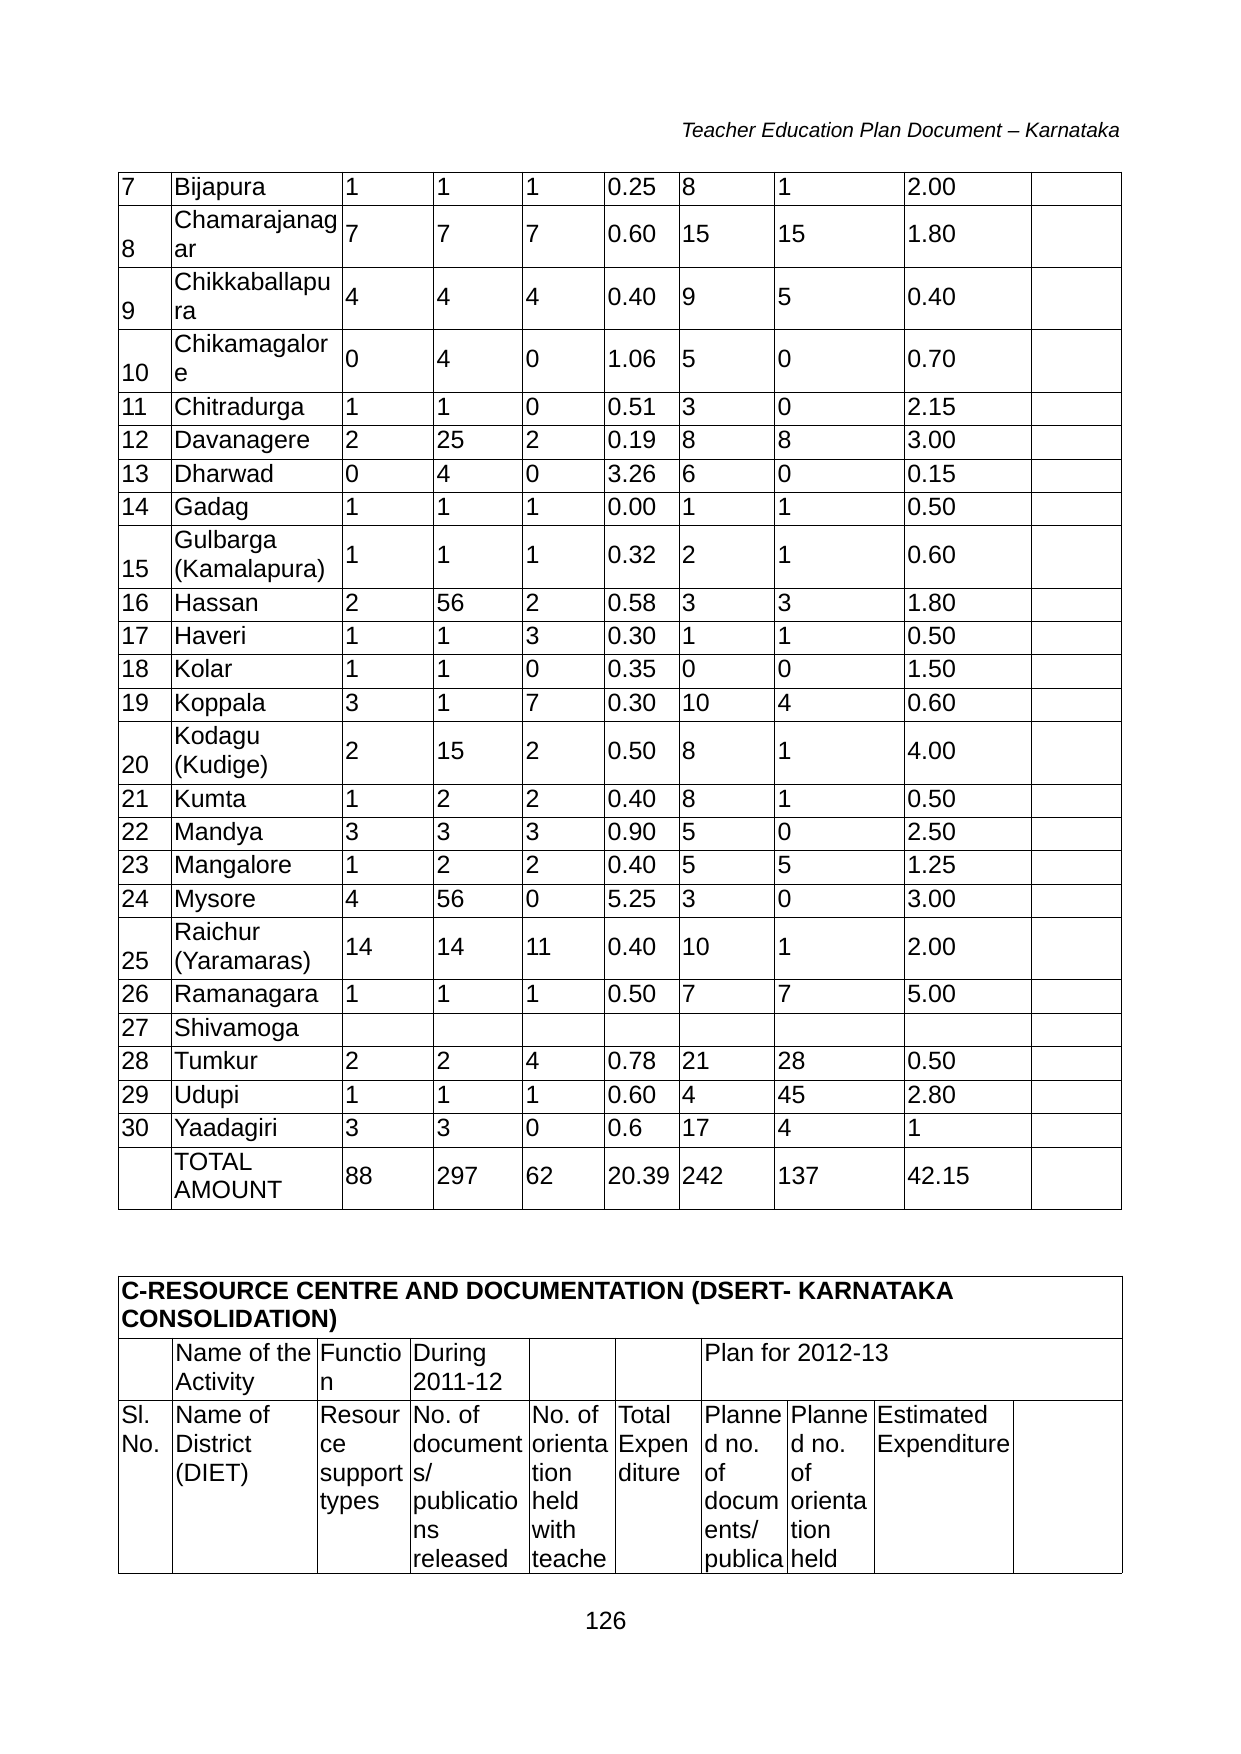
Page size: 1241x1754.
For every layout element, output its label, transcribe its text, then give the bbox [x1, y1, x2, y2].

table_cell 23 [119, 851, 171, 884]
table_header C-RESOURCE CENTRE AND DOCUMENTATION (DSERT- KARNATAKA CONSOLIDATION) [119, 1277, 1122, 1338]
table_cell 7 [523, 206, 604, 267]
table_cell 2 [523, 426, 604, 458]
table_cell Hassan [172, 589, 342, 621]
table_cell 1 [523, 526, 604, 587]
table_cell 4 [434, 330, 522, 392]
table_cell 2 [343, 1047, 433, 1080]
table_cell [1032, 980, 1121, 1013]
table_cell 16 [119, 589, 171, 621]
table_cell Planned no. of documents/ publica [702, 1401, 787, 1572]
table_cell [1032, 918, 1121, 979]
table_cell No. of orientation held with teache [530, 1401, 615, 1572]
table_cell [1032, 206, 1121, 267]
table_cell 1 [343, 393, 433, 425]
table_cell 1 [343, 493, 433, 525]
table_cell [343, 1014, 433, 1046]
table_cell 3 [523, 818, 604, 850]
table_cell Resource support types [318, 1401, 410, 1572]
table_cell 9 [680, 268, 774, 329]
table_cell 1 [775, 526, 904, 587]
table_cell [1014, 1401, 1122, 1572]
table_cell 29 [119, 1081, 171, 1113]
table_cell 4 [343, 885, 433, 917]
table_cell Planned no. of orientation held [788, 1401, 874, 1572]
table_cell 1 [434, 173, 522, 205]
table_cell 8 [775, 426, 904, 458]
table_cell 0.40 [605, 851, 679, 884]
table_cell 0.32 [605, 526, 679, 587]
table_cell 20 [119, 722, 171, 783]
table_cell 56 [434, 885, 522, 917]
table_cell 1.06 [605, 330, 679, 392]
table_cell 3 [775, 589, 904, 621]
table_cell Yaadagiri [172, 1114, 342, 1147]
table_cell 1 [434, 1081, 522, 1113]
table_cell 1 [343, 785, 433, 817]
table_cell Chikkaballapura [172, 268, 342, 329]
table_cell 11 [523, 918, 604, 979]
table_cell 0.50 [905, 622, 1031, 654]
table_cell 0 [775, 393, 904, 425]
table_cell 0.70 [905, 330, 1031, 392]
table_cell 2.80 [905, 1081, 1031, 1113]
table_cell 0 [775, 330, 904, 392]
table_cell 1 [343, 655, 433, 688]
table_cell Tumkur [172, 1047, 342, 1080]
table_cell 2 [523, 785, 604, 817]
table_cell Raichur (Yaramaras) [172, 918, 342, 979]
table_cell 5 [775, 851, 904, 884]
table_cell 2 [680, 526, 774, 587]
table_cell Udupi [172, 1081, 342, 1113]
table_cell 21 [119, 785, 171, 817]
table_cell 9 [119, 268, 171, 329]
table_cell [530, 1339, 615, 1400]
table_cell 14 [343, 918, 433, 979]
table_cell 0 [523, 655, 604, 688]
table_cell 0.25 [605, 173, 679, 205]
table_cell 1 [434, 655, 522, 688]
table_cell 1 [523, 173, 604, 205]
table_cell 0.50 [905, 1047, 1031, 1080]
table_cell 5.00 [905, 980, 1031, 1013]
table_cell 0 [523, 330, 604, 392]
table_cell 19 [119, 689, 171, 721]
table_cell 0.60 [605, 1081, 679, 1113]
table_cell 1 [775, 918, 904, 979]
table_cell 3 [343, 689, 433, 721]
table_cell 1 [434, 980, 522, 1013]
table_cell 0 [523, 885, 604, 917]
table_cell 7 [523, 689, 604, 721]
table_cell 0.00 [605, 493, 679, 525]
table_cell 4 [434, 268, 522, 329]
table_cell 3 [680, 393, 774, 425]
table_cell Mangalore [172, 851, 342, 884]
table_cell [1032, 330, 1121, 392]
table_cell 0.51 [605, 393, 679, 425]
table_cell 14 [119, 493, 171, 525]
table_cell 8 [680, 722, 774, 783]
table_cell 3 [523, 622, 604, 654]
table_cell 4 [775, 689, 904, 721]
table_cell 0.50 [905, 785, 1031, 817]
table_cell 22 [119, 818, 171, 850]
table_cell [1032, 589, 1121, 621]
table_cell 0.40 [905, 268, 1031, 329]
table_cell 1 [680, 622, 774, 654]
table_cell Gulbarga (Kamalapura) [172, 526, 342, 587]
table_cell 3 [343, 1114, 433, 1147]
table_cell 2 [434, 785, 522, 817]
table_cell Gadag [172, 493, 342, 525]
table_cell 1 [775, 785, 904, 817]
table_cell 1.25 [905, 851, 1031, 884]
table_cell [1032, 722, 1121, 783]
table_cell 0.35 [605, 655, 679, 688]
table_cell 3 [680, 589, 774, 621]
table_cell 1 [775, 493, 904, 525]
table_cell Chikamagalore [172, 330, 342, 392]
table_cell 18 [119, 655, 171, 688]
table_cell 0 [775, 655, 904, 688]
table_cell 0.40 [605, 918, 679, 979]
table_cell Haveri [172, 622, 342, 654]
table_cell 1 [343, 622, 433, 654]
table_cell [119, 1148, 171, 1209]
table_cell 0.60 [905, 526, 1031, 587]
table_cell Name of the Activity [173, 1339, 317, 1400]
table_cell [1032, 493, 1121, 525]
table_cell 17 [680, 1114, 774, 1147]
table_cell 0.40 [605, 785, 679, 817]
table_cell TOTAL AMOUNT [172, 1148, 342, 1209]
table_cell 15 [119, 526, 171, 587]
table_cell 30 [119, 1114, 171, 1147]
table_cell 5 [680, 330, 774, 392]
table_cell [1032, 393, 1121, 425]
table_cell [775, 1014, 904, 1046]
table_cell 2 [523, 851, 604, 884]
table_cell 2 [343, 722, 433, 783]
table_cell 0.30 [605, 622, 679, 654]
table_cell 1 [343, 851, 433, 884]
table_cell 2.00 [905, 918, 1031, 979]
table_cell 1 [343, 173, 433, 205]
table_cell Plan for 2012-13 [702, 1339, 1122, 1400]
table_cell Ramanagara [172, 980, 342, 1013]
table_cell [616, 1339, 701, 1400]
table_cell 3 [343, 818, 433, 850]
table_cell 4 [434, 460, 522, 492]
table_cell 15 [680, 206, 774, 267]
table_cell [1032, 785, 1121, 817]
table_cell [905, 1014, 1031, 1046]
table_cell 62 [523, 1148, 604, 1209]
table_cell Total Expenditure [616, 1401, 701, 1572]
table_cell 4 [523, 268, 604, 329]
table_cell During 2011-12 [411, 1339, 529, 1400]
table_cell 25 [119, 918, 171, 979]
table_cell 1 [343, 526, 433, 587]
table_cell Function [318, 1339, 410, 1400]
table_cell 2 [523, 722, 604, 783]
table_cell Sl. No. [119, 1401, 172, 1572]
table_cell 0.78 [605, 1047, 679, 1080]
table_cell 7 [775, 980, 904, 1013]
table_cell 45 [775, 1081, 904, 1113]
table_cell 1 [434, 526, 522, 587]
table_cell 27 [119, 1014, 171, 1046]
table_cell [434, 1014, 522, 1046]
table_cell 0.15 [905, 460, 1031, 492]
table_cell Dharwad [172, 460, 342, 492]
table_cell 3 [434, 1114, 522, 1147]
table_cell 11 [119, 393, 171, 425]
table_cell 0.50 [605, 722, 679, 783]
table_cell 12 [119, 426, 171, 458]
table_cell [1032, 851, 1121, 884]
table_cell 1 [434, 689, 522, 721]
table_cell 0 [343, 460, 433, 492]
table_cell 3 [680, 885, 774, 917]
table_cell 7 [119, 173, 171, 205]
table_cell 4.00 [905, 722, 1031, 783]
table_cell [1032, 1081, 1121, 1113]
table_cell 137 [775, 1148, 904, 1209]
table_cell 5 [680, 818, 774, 850]
table_cell [1032, 526, 1121, 587]
table_cell 7 [434, 206, 522, 267]
table_cell 7 [680, 980, 774, 1013]
table_cell 0.60 [605, 206, 679, 267]
table_cell 2 [343, 589, 433, 621]
table_cell 1 [775, 722, 904, 783]
table_cell 1 [434, 622, 522, 654]
table_cell 10 [119, 330, 171, 392]
table_cell 5 [680, 851, 774, 884]
table_cell 1.50 [905, 655, 1031, 688]
table_cell 1 [905, 1114, 1031, 1147]
table_cell 0 [523, 393, 604, 425]
table_cell 42.15 [905, 1148, 1031, 1209]
table_cell [1032, 268, 1121, 329]
table_cell 0 [775, 460, 904, 492]
table_cell [680, 1014, 774, 1046]
table_cell [523, 1014, 604, 1046]
table_cell 20.39 [605, 1148, 679, 1209]
table_cell [1032, 885, 1121, 917]
table_cell 1 [523, 493, 604, 525]
table_cell 5 [775, 268, 904, 329]
table_cell [1032, 173, 1121, 205]
table_cell 0.40 [605, 268, 679, 329]
table_cell 28 [119, 1047, 171, 1080]
table_cell 4 [523, 1047, 604, 1080]
table_cell 2 [343, 426, 433, 458]
table_cell 1.80 [905, 589, 1031, 621]
table_cell [1032, 1148, 1121, 1209]
table_cell 3.26 [605, 460, 679, 492]
table_cell 0.30 [605, 689, 679, 721]
table_cell Koppala [172, 689, 342, 721]
table_cell 8 [680, 426, 774, 458]
table_cell 0 [523, 1114, 604, 1147]
table_cell 0.50 [905, 493, 1031, 525]
table_cell 2.15 [905, 393, 1031, 425]
table_cell 13 [119, 460, 171, 492]
table_cell 0 [680, 655, 774, 688]
table_cell 10 [680, 689, 774, 721]
table_cell 0 [775, 885, 904, 917]
table_cell 0.90 [605, 818, 679, 850]
table_cell [1032, 460, 1121, 492]
table_cell 3.00 [905, 426, 1031, 458]
table_cell [119, 1339, 172, 1400]
table_cell 0 [775, 818, 904, 850]
table_cell [1032, 655, 1121, 688]
table_cell 0 [523, 460, 604, 492]
table_cell 0 [343, 330, 433, 392]
table_cell 3 [434, 818, 522, 850]
table_cell 14 [434, 918, 522, 979]
table_cell 2 [523, 589, 604, 621]
table_cell 1 [434, 393, 522, 425]
table_cell 56 [434, 589, 522, 621]
table_cell [1032, 1047, 1121, 1080]
table_cell 15 [775, 206, 904, 267]
table_cell 7 [343, 206, 433, 267]
table_cell 0.50 [605, 980, 679, 1013]
table_cell Bijapura [172, 173, 342, 205]
table_cell 2 [434, 1047, 522, 1080]
table_cell 15 [434, 722, 522, 783]
table_cell 0.6 [605, 1114, 679, 1147]
table_cell 8 [119, 206, 171, 267]
table_cell 1 [434, 493, 522, 525]
table_cell [605, 1014, 679, 1046]
table_cell 5.25 [605, 885, 679, 917]
table_cell 1 [775, 173, 904, 205]
table_cell [1032, 1014, 1121, 1046]
table_cell 17 [119, 622, 171, 654]
table_cell [1032, 689, 1121, 721]
table_cell 0.58 [605, 589, 679, 621]
table_cell No. of documents/ publications released [411, 1401, 529, 1572]
table_cell 4 [343, 268, 433, 329]
table_cell 25 [434, 426, 522, 458]
table_cell 8 [680, 173, 774, 205]
table_cell 24 [119, 885, 171, 917]
table_cell 4 [680, 1081, 774, 1113]
table_cell Name of District (DIET) [173, 1401, 317, 1572]
table_cell Chitradurga [172, 393, 342, 425]
table_cell Mandya [172, 818, 342, 850]
table_cell [1032, 622, 1121, 654]
table_cell 1 [523, 1081, 604, 1113]
table_cell Estimated Expenditure [875, 1401, 1013, 1572]
table_cell 2.00 [905, 173, 1031, 205]
table_cell 8 [680, 785, 774, 817]
table_cell 297 [434, 1148, 522, 1209]
table_cell Chamarajanagar [172, 206, 342, 267]
table_cell Kolar [172, 655, 342, 688]
table_cell 1 [343, 1081, 433, 1113]
table_cell [1032, 426, 1121, 458]
table_cell Davanagere [172, 426, 342, 458]
table_cell 3.00 [905, 885, 1031, 917]
table_cell 1 [523, 980, 604, 1013]
table_cell 242 [680, 1148, 774, 1209]
table_cell 0.60 [905, 689, 1031, 721]
table_cell [1032, 1114, 1121, 1147]
table_cell 6 [680, 460, 774, 492]
table_cell Kodagu (Kudige) [172, 722, 342, 783]
table_cell 2.50 [905, 818, 1031, 850]
table_cell Kumta [172, 785, 342, 817]
table_cell Mysore [172, 885, 342, 917]
table_cell 4 [775, 1114, 904, 1147]
table_cell 1 [680, 493, 774, 525]
table_cell 88 [343, 1148, 433, 1209]
table_cell 1 [775, 622, 904, 654]
table_cell Shivamoga [172, 1014, 342, 1046]
table_cell [1032, 818, 1121, 850]
table_cell 2 [434, 851, 522, 884]
table_cell 1 [343, 980, 433, 1013]
table_cell 1.80 [905, 206, 1031, 267]
table_cell 28 [775, 1047, 904, 1080]
table_cell 0.19 [605, 426, 679, 458]
table_cell 10 [680, 918, 774, 979]
table_cell 21 [680, 1047, 774, 1080]
table_cell 26 [119, 980, 171, 1013]
